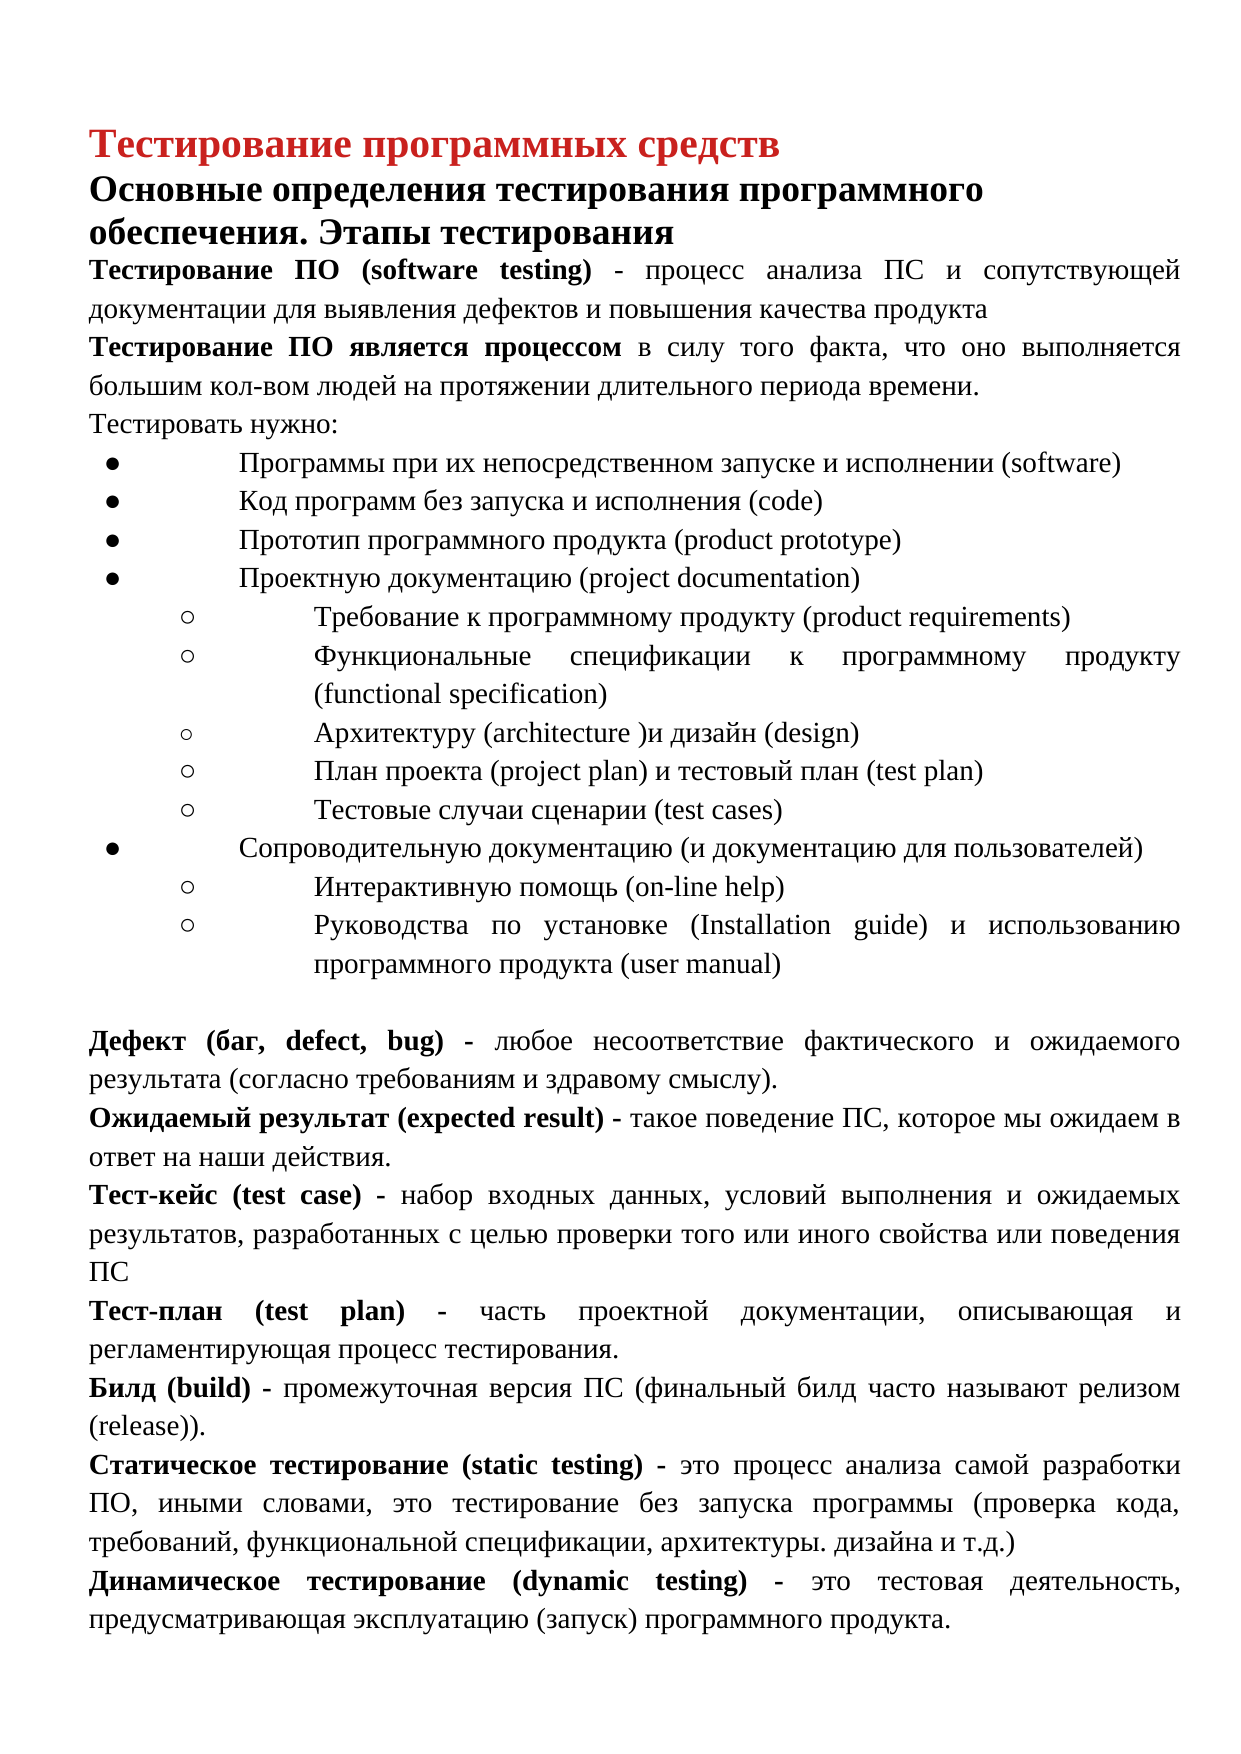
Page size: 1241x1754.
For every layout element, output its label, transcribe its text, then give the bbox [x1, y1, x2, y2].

text Ожидаемый результат (expected result) - такое поведение ПС, которое мы ожидаем в ответ на наши действия. [89, 1100, 1181, 1172]
list Функциональные спецификации к программному продукту (functional specification) [178, 638, 1181, 710]
list Проектную документацию (project documentation) [103, 561, 1181, 594]
text Основные определения тестирования программного обеспечения. Этапы тестирования [89, 166, 1181, 252]
list Архитектуру (architecture )и дизайн (design) [178, 715, 1181, 748]
list Код программ без запуска и исполнения (code) [103, 483, 1181, 517]
list Руководства по установке (Installation guide) и использованию программного продукта (user manual) [178, 907, 1181, 979]
list Сопроводительную документацию (и документацию для пользователей) [103, 830, 1181, 864]
text Тестирование программных средств [89, 118, 1181, 166]
list Программы при их непосредственном запуске и исполнении (software) [103, 445, 1181, 478]
text Дефект (баг, defect, bug) - любое несоответствие фактического и ожидаемого результата (согласно требованиям и здравому смыслу). [89, 1023, 1181, 1095]
text Тестировать нужно: [89, 406, 1181, 440]
text Тест-план (test plan) - часть проектной документации, описывающая и регламентирующая процесс тестирования. [89, 1293, 1181, 1365]
text Тестирование ПО является процессом в силу того факта, что оно выполняется большим кол-вом людей на протяжении длительного периода времени. [89, 329, 1181, 401]
text Тест-кейс (test case) - набор входных данных, условий выполнения и ожидаемых результатов, разработанных с целью проверки того или иного свойства или поведения ПС [89, 1177, 1181, 1288]
text Билд (build) - промежуточная версия ПС (финальный билд часто называют релизом (release)). [89, 1370, 1181, 1442]
text Статическое тестирование (static testing) - это процесс анализа самой разработки ПО, иными словами, это тестирование без запуска программы (проверка кода, требований, функциональной спецификации, архитектуры. дизайна и т.д.) [89, 1447, 1181, 1558]
list Требование к программному продукту (product requirements) [178, 599, 1181, 633]
list Тестовые случаи сценарии (test cases) [178, 792, 1181, 825]
list План проекта (project plan) и тестовый план (test plan) [178, 753, 1181, 787]
list Интерактивную помощь (on-line help) [178, 869, 1181, 902]
list Прототип программного продукта (product prototype) [103, 522, 1181, 556]
text Динамическое тестирование (dynamic testing) - это тестовая деятельность, предусматривающая эксплуатацию (запуск) программного продукта. [89, 1563, 1181, 1635]
text Тестирование ПО (software testing) - процесс анализа ПС и сопутствующей документации для выявления дефектов и повышения качества продукта [89, 252, 1181, 324]
